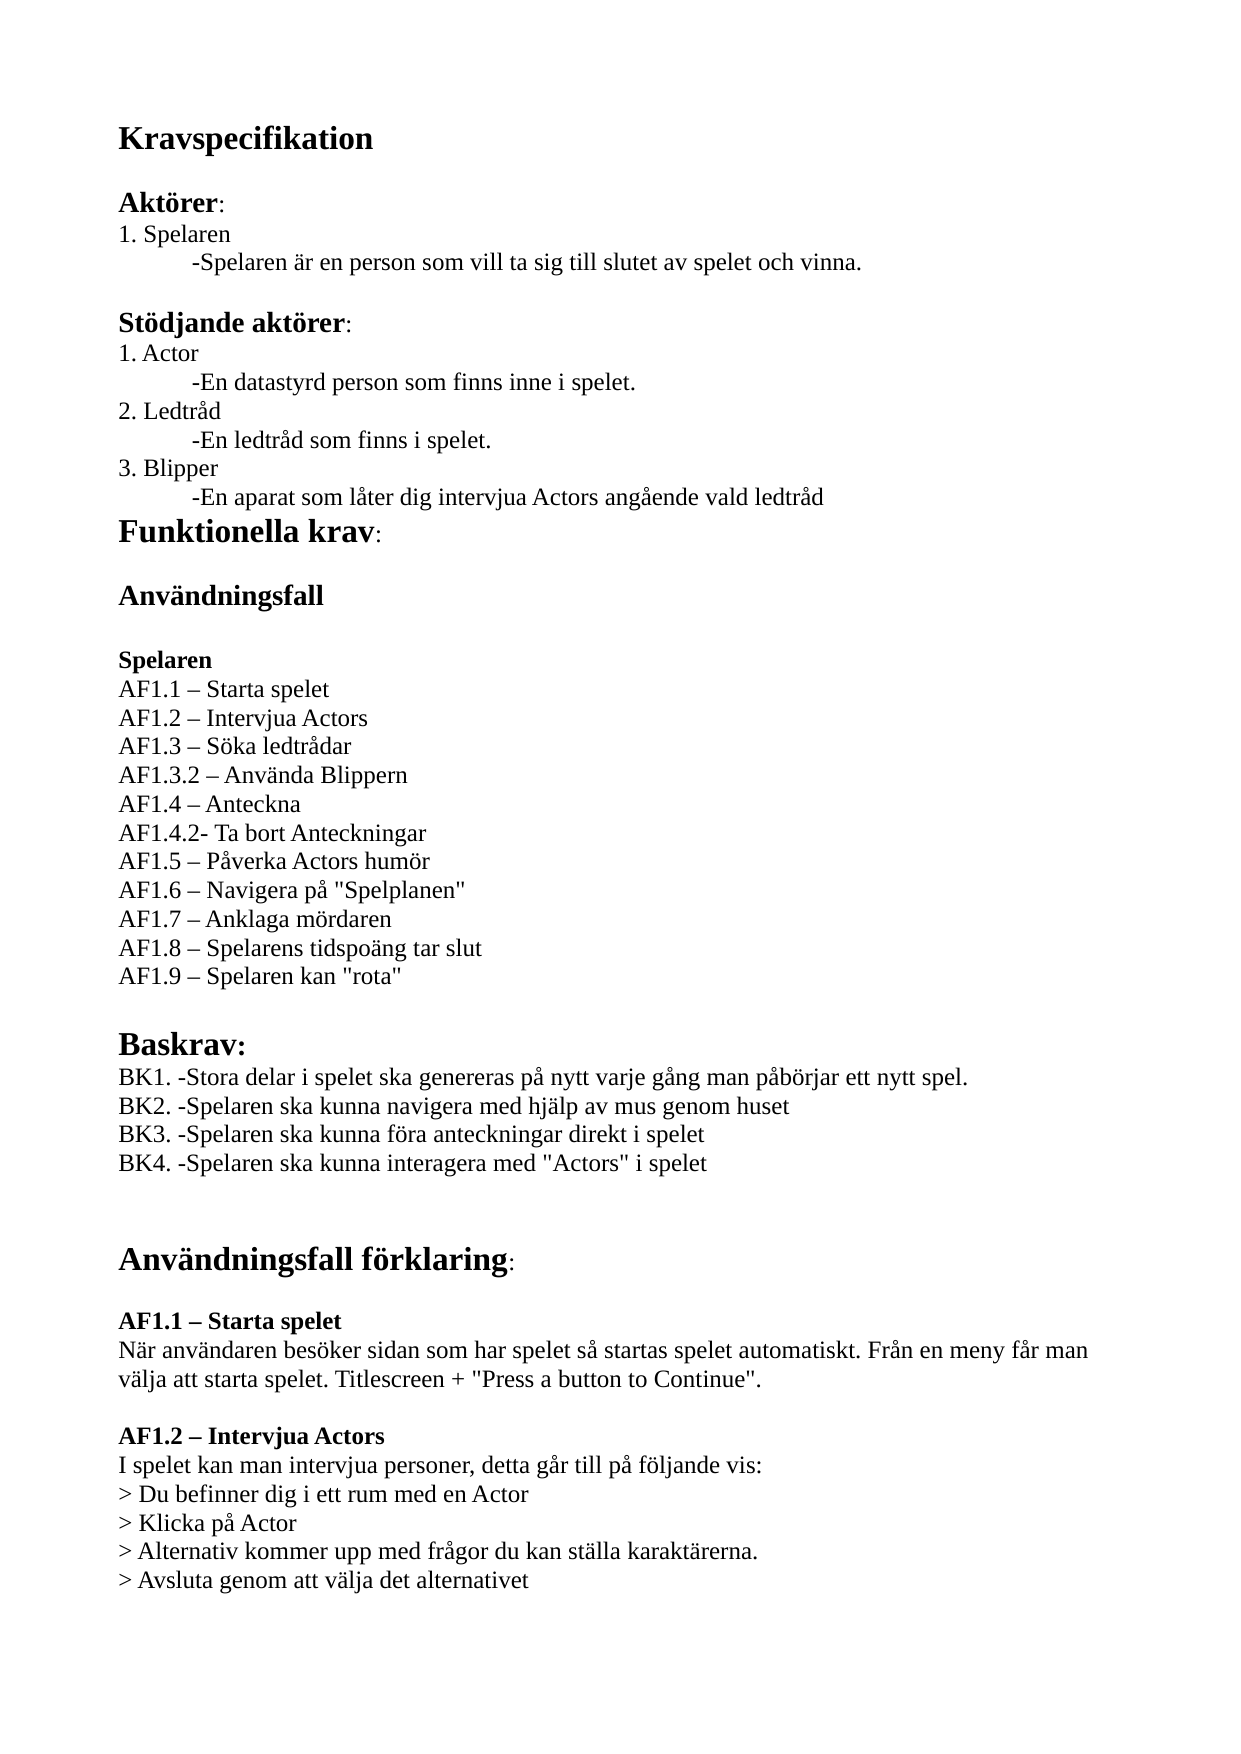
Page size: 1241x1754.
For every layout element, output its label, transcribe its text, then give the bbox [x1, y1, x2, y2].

text Kravspecifikation [118, 118, 1122, 156]
text Aktörer: 1. Spelaren -Spelaren är en person som vill ta sig till slutet av spelet och vinna. Stödjande aktörer: 1. Actor -En datastyrd person som finns inne i spelet. 2. Ledtråd -En ledtråd som finns i spelet. 3. Blipper -En aparat som låter dig intervjua Actors angående vald ledtråd Funktionella krav: Användningsfall Spelaren AF1.1 – Starta spelet AF1.2 – Intervjua Actors AF1.3 – Söka ledtrådar AF1.3.2 – Använda Blippern AF1.4 – Anteckna AF1.4.2- Ta bort Anteckningar AF1.5 – Påverka Actors humör AF1.6 – Navigera på "Spelplanen" AF1.7 – Anklaga mördaren AF1.8 – Spelarens tidspoäng tar slut AF1.9 – Spelaren kan "rota" Baskrav: BK1. -Stora delar i spelet ska genereras på nytt varje gång man påbörjar ett nytt spel. BK2. -Spelaren ska kunna navigera med hjälp av mus genom huset BK3. -Spelaren ska kunna föra anteckningar direkt i spelet BK4. -Spelaren ska kunna interagera med "Actors" i spelet Användningsfall förklaring: AF1.1 – Starta spelet När användaren besöker sidan som har spelet så startas spelet automatiskt. Från en meny får man välja att starta spelet. Titlescreen + "Press a button to Continue". AF1.2 – Intervjua Actors I spelet kan man intervjua personer, detta går till på följande vis: > Du befinner dig i ett rum med en Actor > Klicka på Actor > Alternativ kommer upp med frågor du kan ställa karaktärerna. > Avsluta genom att välja det alternativet [118, 156, 1122, 1623]
